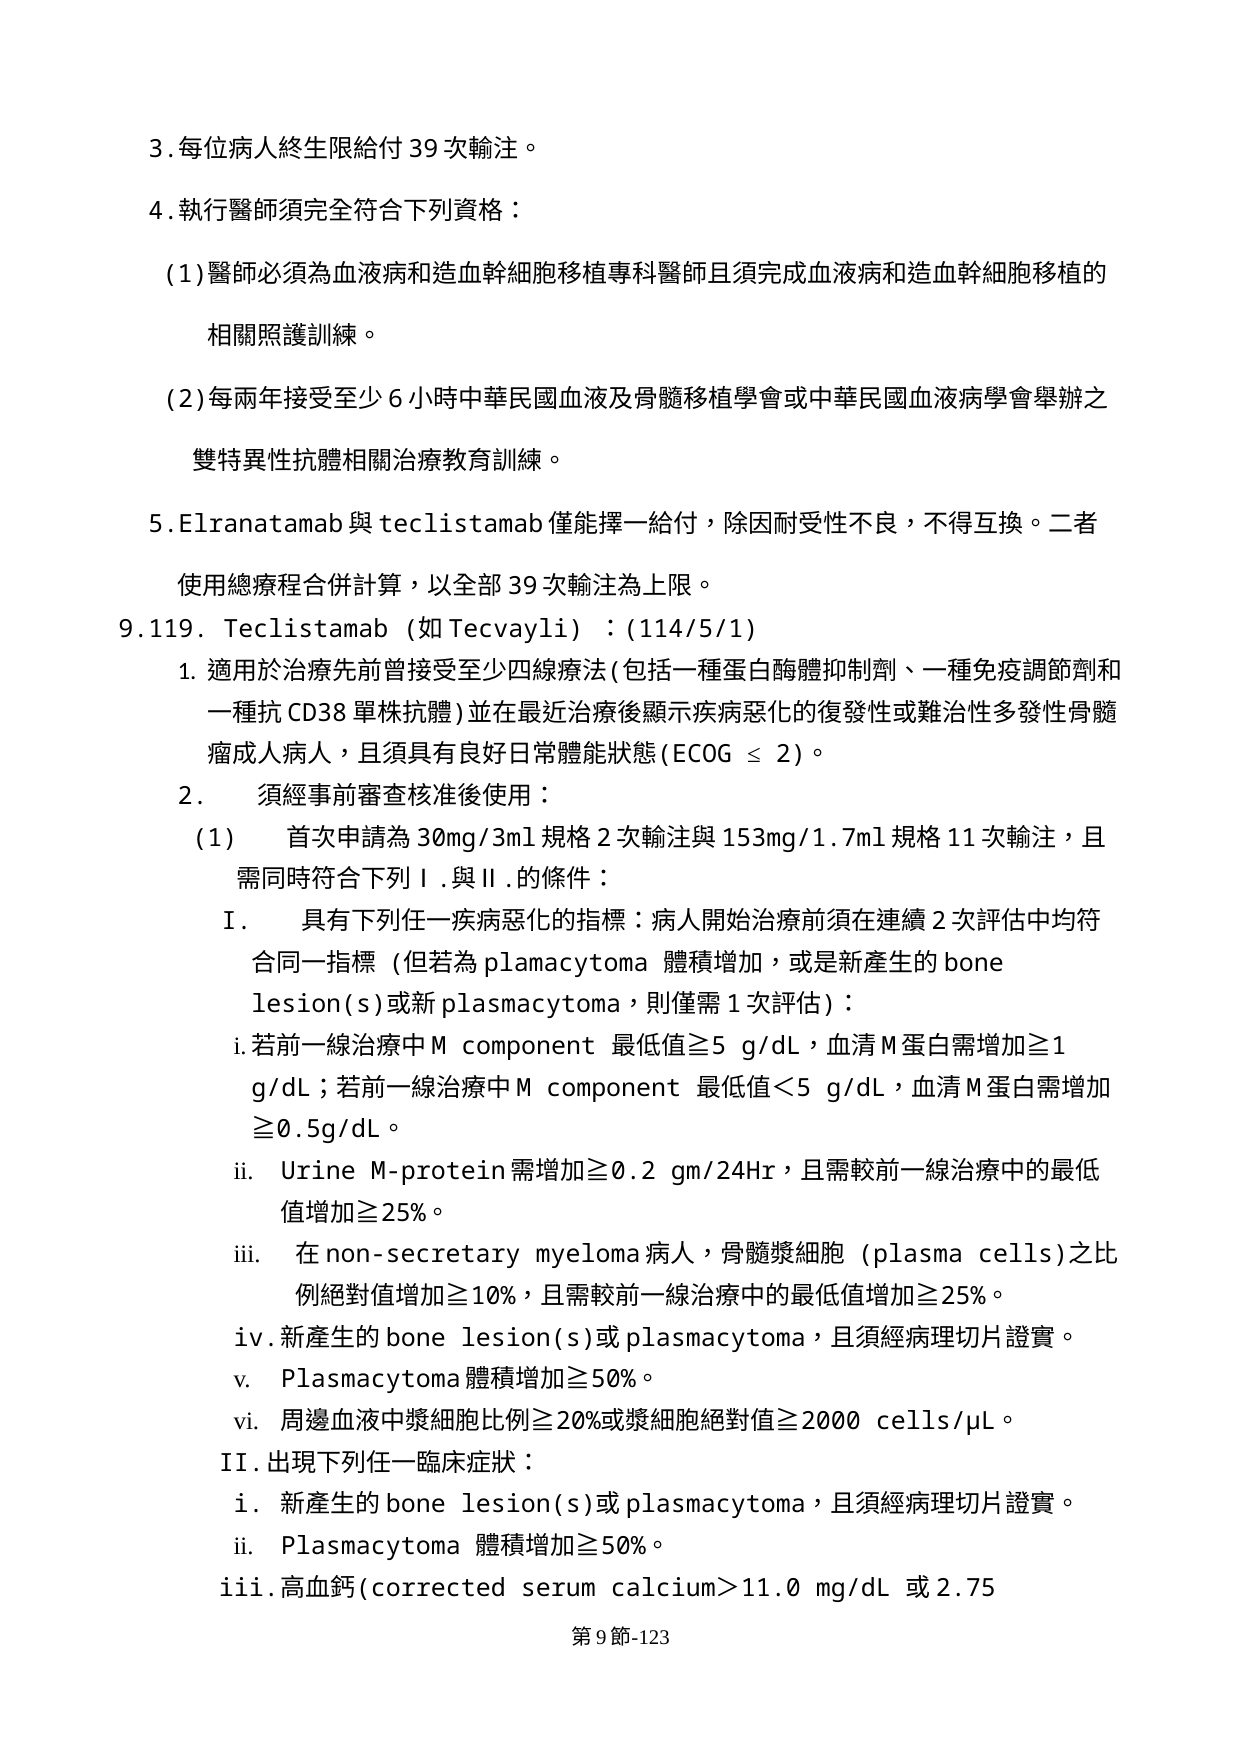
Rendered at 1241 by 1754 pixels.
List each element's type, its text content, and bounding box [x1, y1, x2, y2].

list 在non-secretary myeloma病人，骨髓漿細胞 (plasma cells)之比例絕對值增加≧10%，且需較前一線治療中的最低值增加≧25%。 [233, 1229, 1122, 1313]
list 出現下列任一臨床症狀： [218, 1438, 1122, 1479]
list 適用於治療先前曾接受至少四線療法(包括一種蛋白酶體抑制劑、一種免疫調節劑和一種抗CD38單株抗體)並在最近治療後顯示疾病惡化的復發性或難治性多發性骨髓瘤成人病人，且須具有良好日常體能狀態(ECOG ≤ 2)。 [177, 646, 1122, 771]
list 周邊血液中漿細胞比例≧20%或漿細胞絕對值≧2000 cells/μL。 [233, 1396, 1122, 1438]
list 新產生的bone lesion(s)或plasmacytoma，且須經病理切片證實。 [233, 1479, 1122, 1521]
list 高血鈣(corrected serum calcium＞11.0 mg/dL 或2.75 [218, 1563, 1122, 1604]
text (2)每兩年接受至少6小時中華民國血液及骨髓移植學會或中華民國血液病學會舉辦之雙特異性抗體相關治療教育訓練。 [163, 354, 1122, 479]
text 3.每位病人終生限給付39次輸注。 [148, 104, 1122, 167]
text (1)醫師必須為血液病和造血幹細胞移植專科醫師且須完成血液病和造血幹細胞移植的相關照護訓練。 [162, 229, 1122, 354]
list 首次申請為30mg/3ml規格2次輸注與153mg/1.7ml規格11次輸注，且需同時符合下列Ⅰ.與Ⅱ.的條件： [192, 813, 1122, 896]
list 具有下列任一疾病惡化的指標：病人開始治療前須在連續2次評估中均符合同一指標 (但若為plamacytoma 體積增加，或是新產生的bone lesion(s)或新plasmacytoma，則僅需1次評估)： [221, 896, 1122, 1021]
list Urine M-protein需增加≧0.2 gm/24Hr，且需較前一線治療中的最低值增加≧25%。 [233, 1146, 1122, 1229]
list 新產生的bone lesion(s)或plasmacytoma，且須經病理切片證實。 [233, 1313, 1122, 1354]
list Plasmacytoma體積增加≧50%。 [233, 1354, 1122, 1396]
list 若前一線治療中M component 最低值≧5 g/dL，血清M蛋白需增加≧1 g/dL；若前一線治療中M component 最低值＜5 g/dL，血清M蛋白需增加≧0.5g/dL。 [233, 1021, 1122, 1146]
text 9.119. Teclistamab (如Tecvayli) ：(114/5/1) [118, 604, 1122, 646]
text 4.執行醫師須完全符合下列資格： [148, 167, 1122, 229]
list Plasmacytoma 體積增加≧50%。 [233, 1521, 1122, 1563]
list 須經事前審查核准後使用： [177, 771, 1122, 813]
text 5.Elranatamab與teclistamab僅能擇一給付，除因耐受性不良，不得互換。二者使用總療程合併計算，以全部39次輸注為上限。 [148, 479, 1122, 604]
